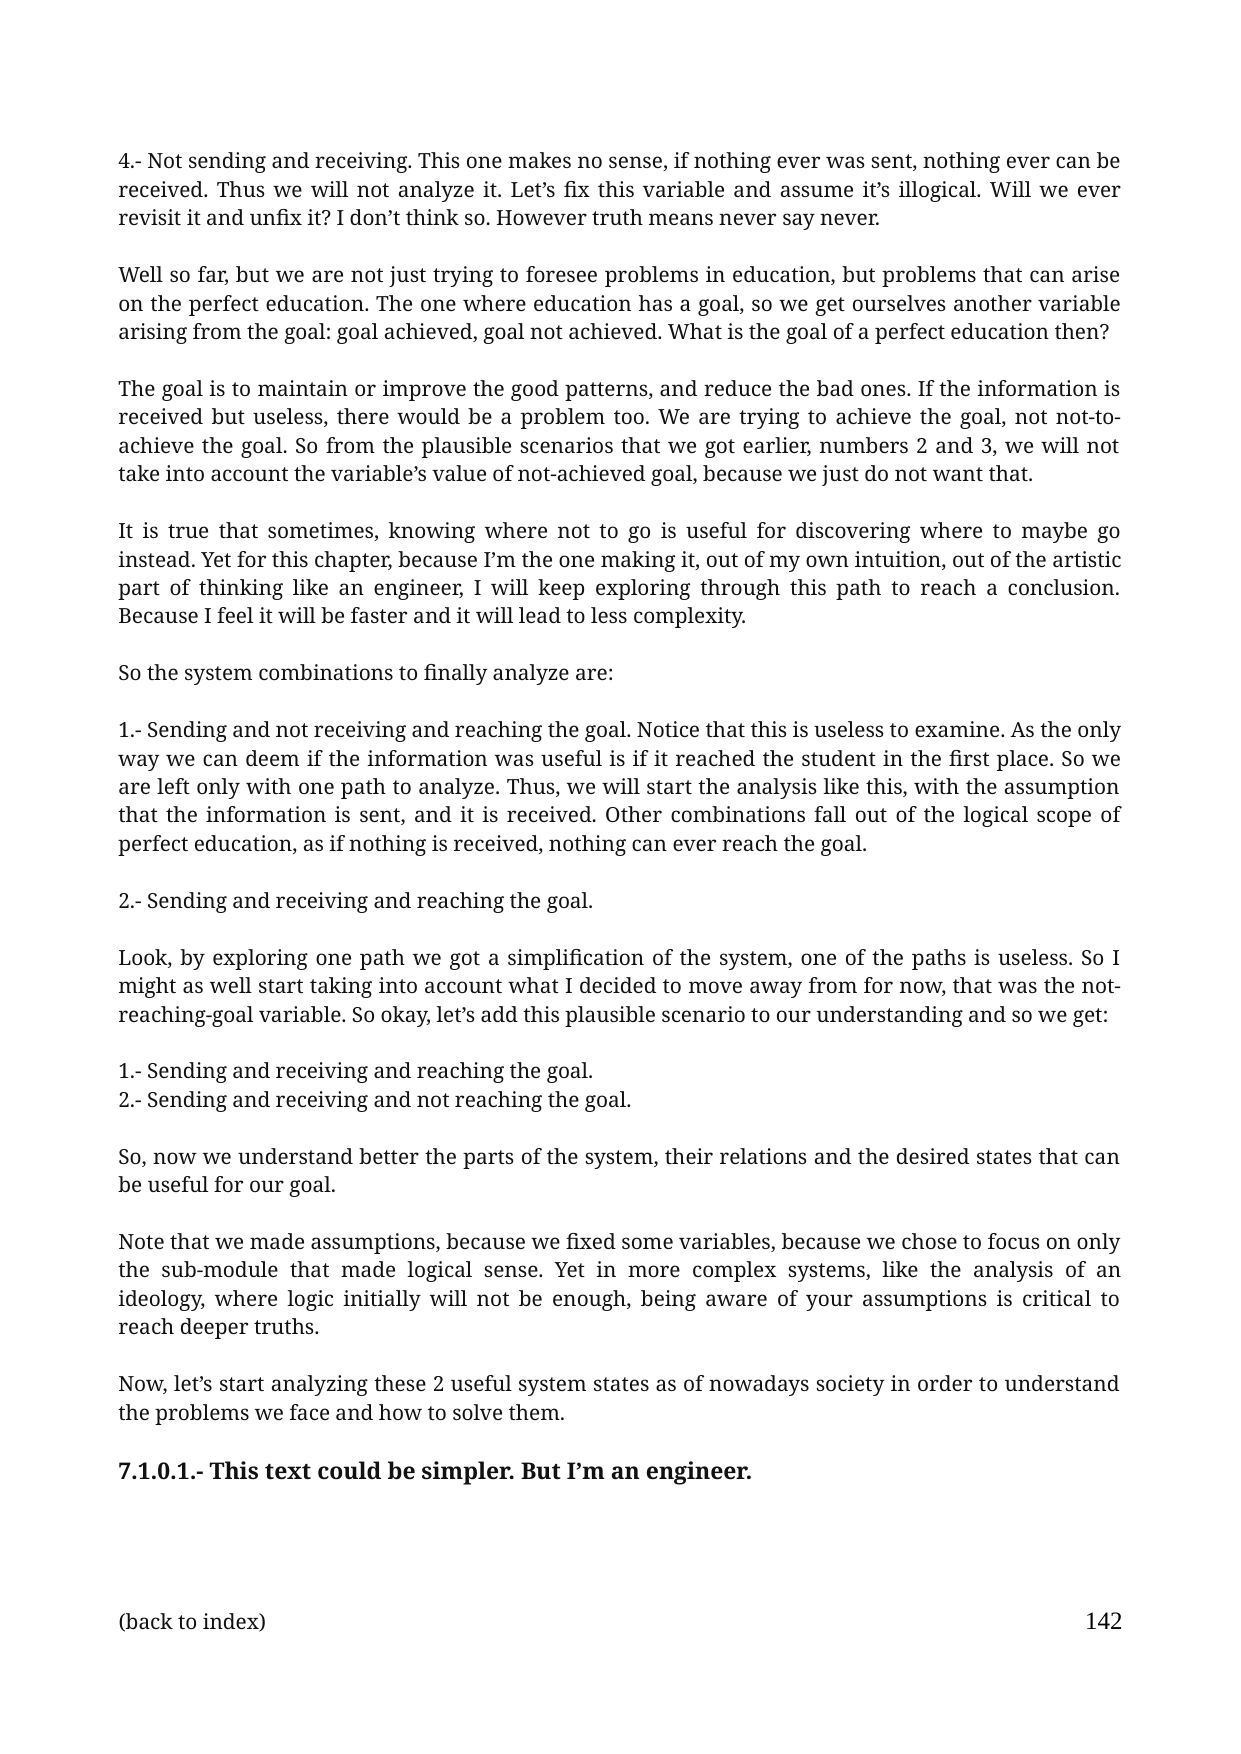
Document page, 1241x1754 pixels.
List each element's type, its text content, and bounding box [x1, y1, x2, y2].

text 2.- Sending and receiving and not reaching the goal. [118, 1085, 1122, 1113]
text So the system combinations to finally analyze are: [118, 658, 1122, 687]
text 2.- Sending and receiving and reaching the goal. [118, 886, 1122, 914]
text So, now we understand better the parts of the system, their relations and the desired states that can be useful for our goal. [118, 1142, 1122, 1199]
text The goal is to maintain or improve the good patterns, and reduce the bad ones. If the information is received but useless, there would be a problem too. We are trying to achieve the goal, not not-to-achieve the goal. So from the plausible scenarios that we got earlier, numbers 2 and 3, we will not take into account the variable’s value of not-achieved goal, because we just do not want that. [118, 374, 1122, 488]
text Well so far, but we are not just trying to foresee problems in education, but problems that can arise on the perfect education. The one where education has a goal, so we get ourselves another variable arising from the goal: goal achieved, goal not achieved. What is the goal of a perfect education then? [118, 260, 1122, 346]
text Now, let’s start analyzing these 2 useful system states as of nowadays society in order to understand the problems we face and how to solve them. [118, 1369, 1122, 1426]
text Note that we made assumptions, because we fixed some variables, because we chose to focus on only the sub-module that made logical sense. Yet in more complex systems, like the analysis of an ideology, where logic initially will not be enough, being aware of your assumptions is critical to reach deeper truths. [118, 1227, 1122, 1341]
text 7.1.0.1.- This text could be simpler. But I’m an engineer. [118, 1455, 1122, 1486]
text 1.- Sending and not receiving and reaching the goal. Notice that this is useless to examine. As the only way we can deem if the information was useful is if it reached the student in the first place. So we are left only with one path to analyze. Thus, we will start the analysis like this, with the assumption that the information is sent, and it is received. Other combinations fall out of the logical scope of perfect education, as if nothing is received, nothing can ever reach the goal. [118, 715, 1122, 857]
text 1.- Sending and receiving and reaching the goal. [118, 1057, 1122, 1085]
text It is true that sometimes, knowing where not to go is useful for discovering where to maybe go instead. Yet for this chapter, because I’m the one making it, out of my own intuition, out of the artistic part of thinking like an engineer, I will keep exploring through this path to reach a conclusion. Because I feel it will be faster and it will lead to less complexity. [118, 516, 1122, 630]
text 4.- Not sending and receiving. This one makes no sense, if nothing ever was sent, nothing ever can be received. Thus we will not analyze it. Let’s fix this variable and assume it’s illogical. Will we ever revisit it and unfix it? I don’t think so. However truth means never say never. [118, 147, 1122, 232]
text Look, by exploring one path we got a simplification of the system, one of the paths is useless. So I might as well start taking into account what I decided to move away from for now, that was the not-reaching-goal variable. So okay, let’s add this plausible scenario to our understanding and so we get: [118, 943, 1122, 1028]
